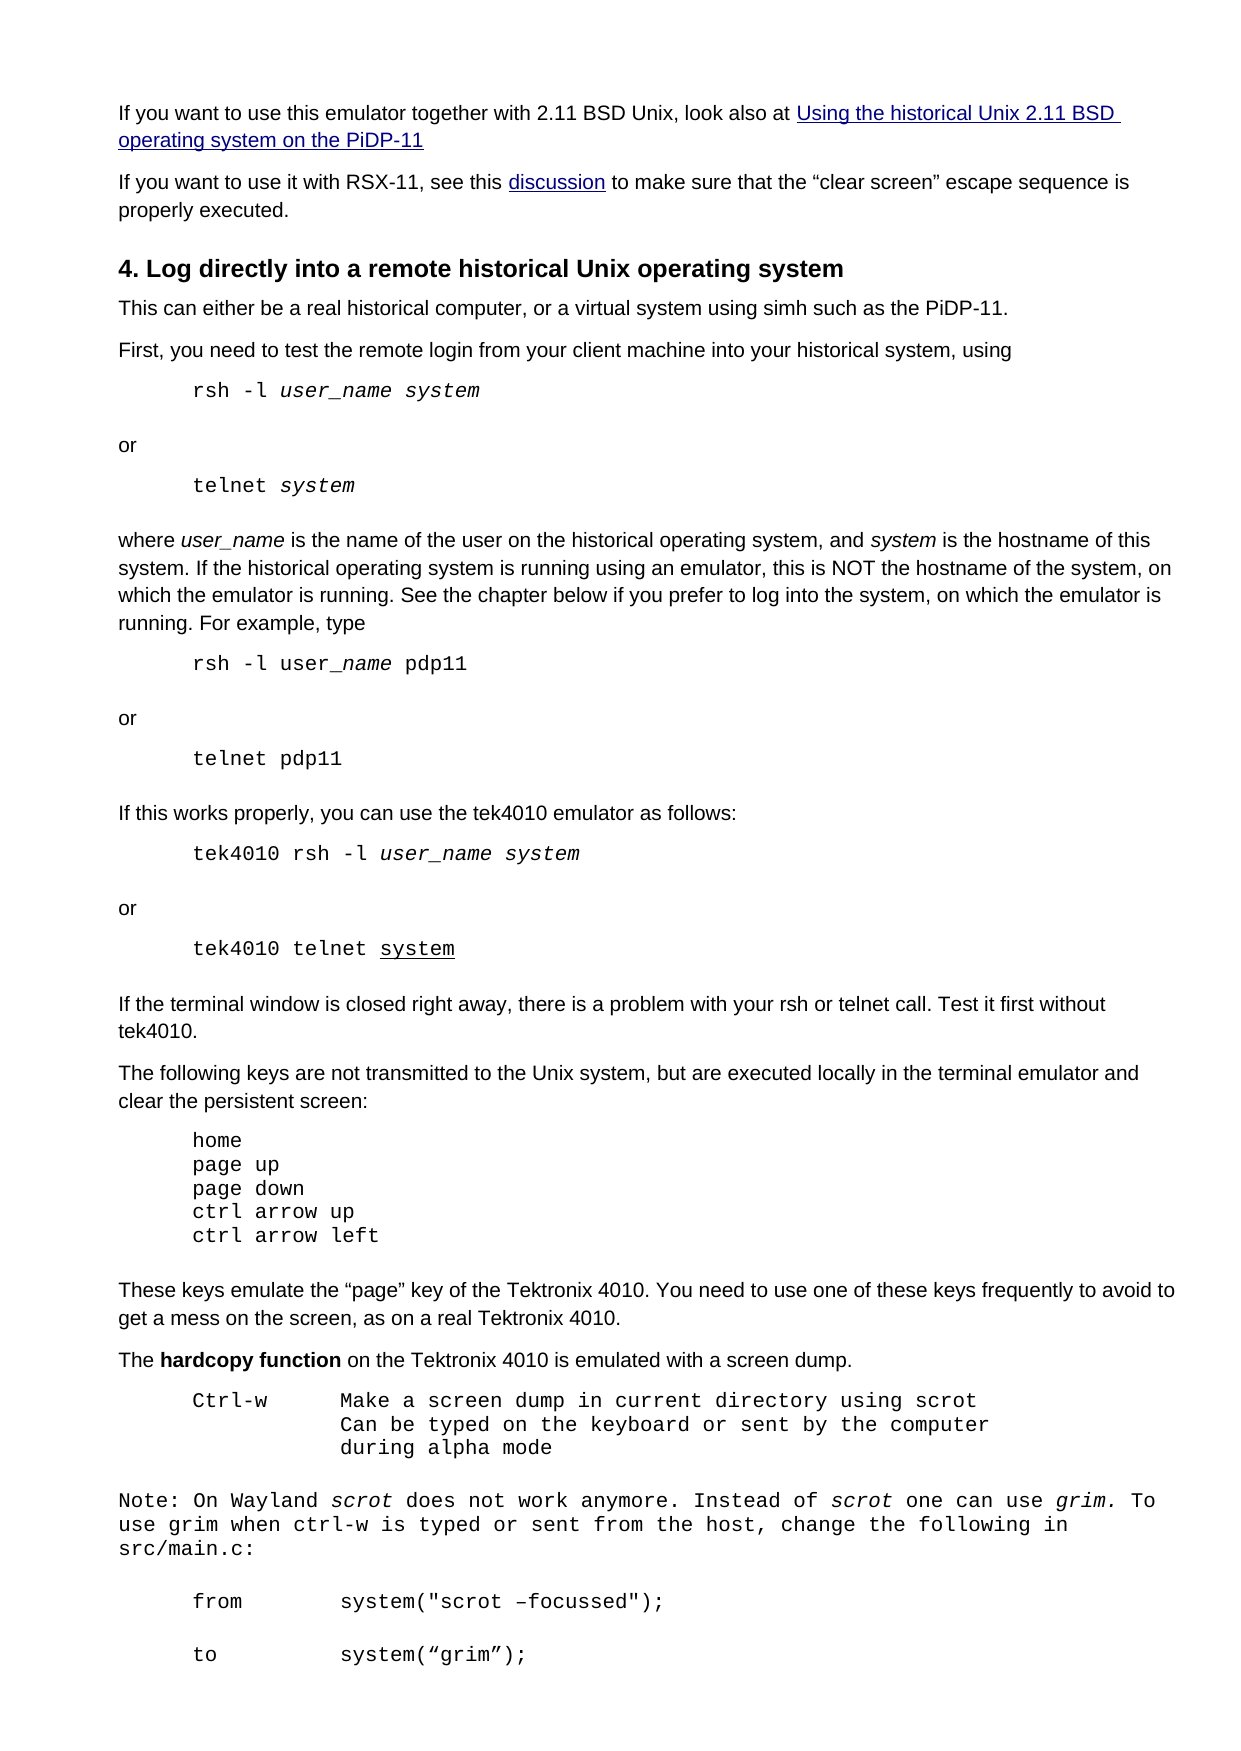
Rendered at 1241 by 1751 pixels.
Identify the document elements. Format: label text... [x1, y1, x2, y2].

text This can either be a real historical computer, or a virtual system using simh such as the PiDP-11. [118, 296, 1181, 319]
text The following keys are not transmitted to the Unix system, but are executed locally in the terminal emulator and clear the persistent screen: [118, 1061, 1181, 1112]
text If the terminal window is closed right away, there is a problem with your rsh or telnet call. Test it first without tek4010. [118, 991, 1181, 1043]
text If you want to use it with RSX-11, see this discussion to make sure that the “clear screen” escape sequence is properly executed. [118, 170, 1181, 222]
text where user_name is the name of the user on the historical operating system, and system is the hostname of this system. If the historical operating system is running using an emulator, this is NOT the hostname of the system, on which the emulator is running. See the chapter below if you prefer to log into the system, on which the emulator is running. For example, type [118, 528, 1181, 634]
text ctrl arrow left [118, 1225, 1181, 1249]
text tek4010 telnet system [118, 938, 1181, 962]
text Ctrl-w Make a screen dump in current directory using scrot [118, 1390, 1181, 1413]
text from system("scrot –focussed"); [118, 1591, 1181, 1614]
text rsh -l user_name pdp11 [118, 653, 1181, 676]
text First, you need to test the remote login from your client machine into your historical system, using [118, 338, 1181, 362]
text telnet system [118, 475, 1181, 498]
text or [118, 896, 1181, 920]
text home [118, 1131, 1181, 1154]
text to system(“grim”); [118, 1644, 1181, 1667]
text telnet pdp11 [118, 748, 1181, 771]
text If this works properly, you can use the tek4010 emulator as follows: [118, 801, 1181, 825]
text ctrl arrow up [118, 1201, 1181, 1225]
text tek4010 rsh -l user_name system [118, 843, 1181, 867]
text The hardcopy function on the Tektronix 4010 is emulated with a screen dump. [118, 1348, 1181, 1372]
text or [118, 433, 1181, 457]
text Note: On Wayland scrot does not work anymore. Instead of scrot one can use grim. To use grim when ctrl-w is typed or sent from the host, change the following in src/main.c: [118, 1490, 1181, 1561]
text Can be typed on the keyboard or sent by the computer during alpha mode [118, 1413, 1181, 1461]
text These keys emulate the “page” key of the Tektronix 4010. You need to use one of these keys frequently to avoid to get a mess on the screen, as on a real Tektronix 4010. [118, 1278, 1181, 1330]
text page down [118, 1178, 1181, 1201]
text rsh -l user_name system [118, 380, 1181, 403]
subtitle 4. Log directly into a remote historical Unix operating system [118, 254, 1181, 283]
text or [118, 706, 1181, 730]
text page up [118, 1154, 1181, 1178]
text If you want to use this emulator together with 2.11 BSD Unix, look also at Using the historical Unix 2.11 BSD operating system on the PiDP-11 [118, 101, 1181, 152]
